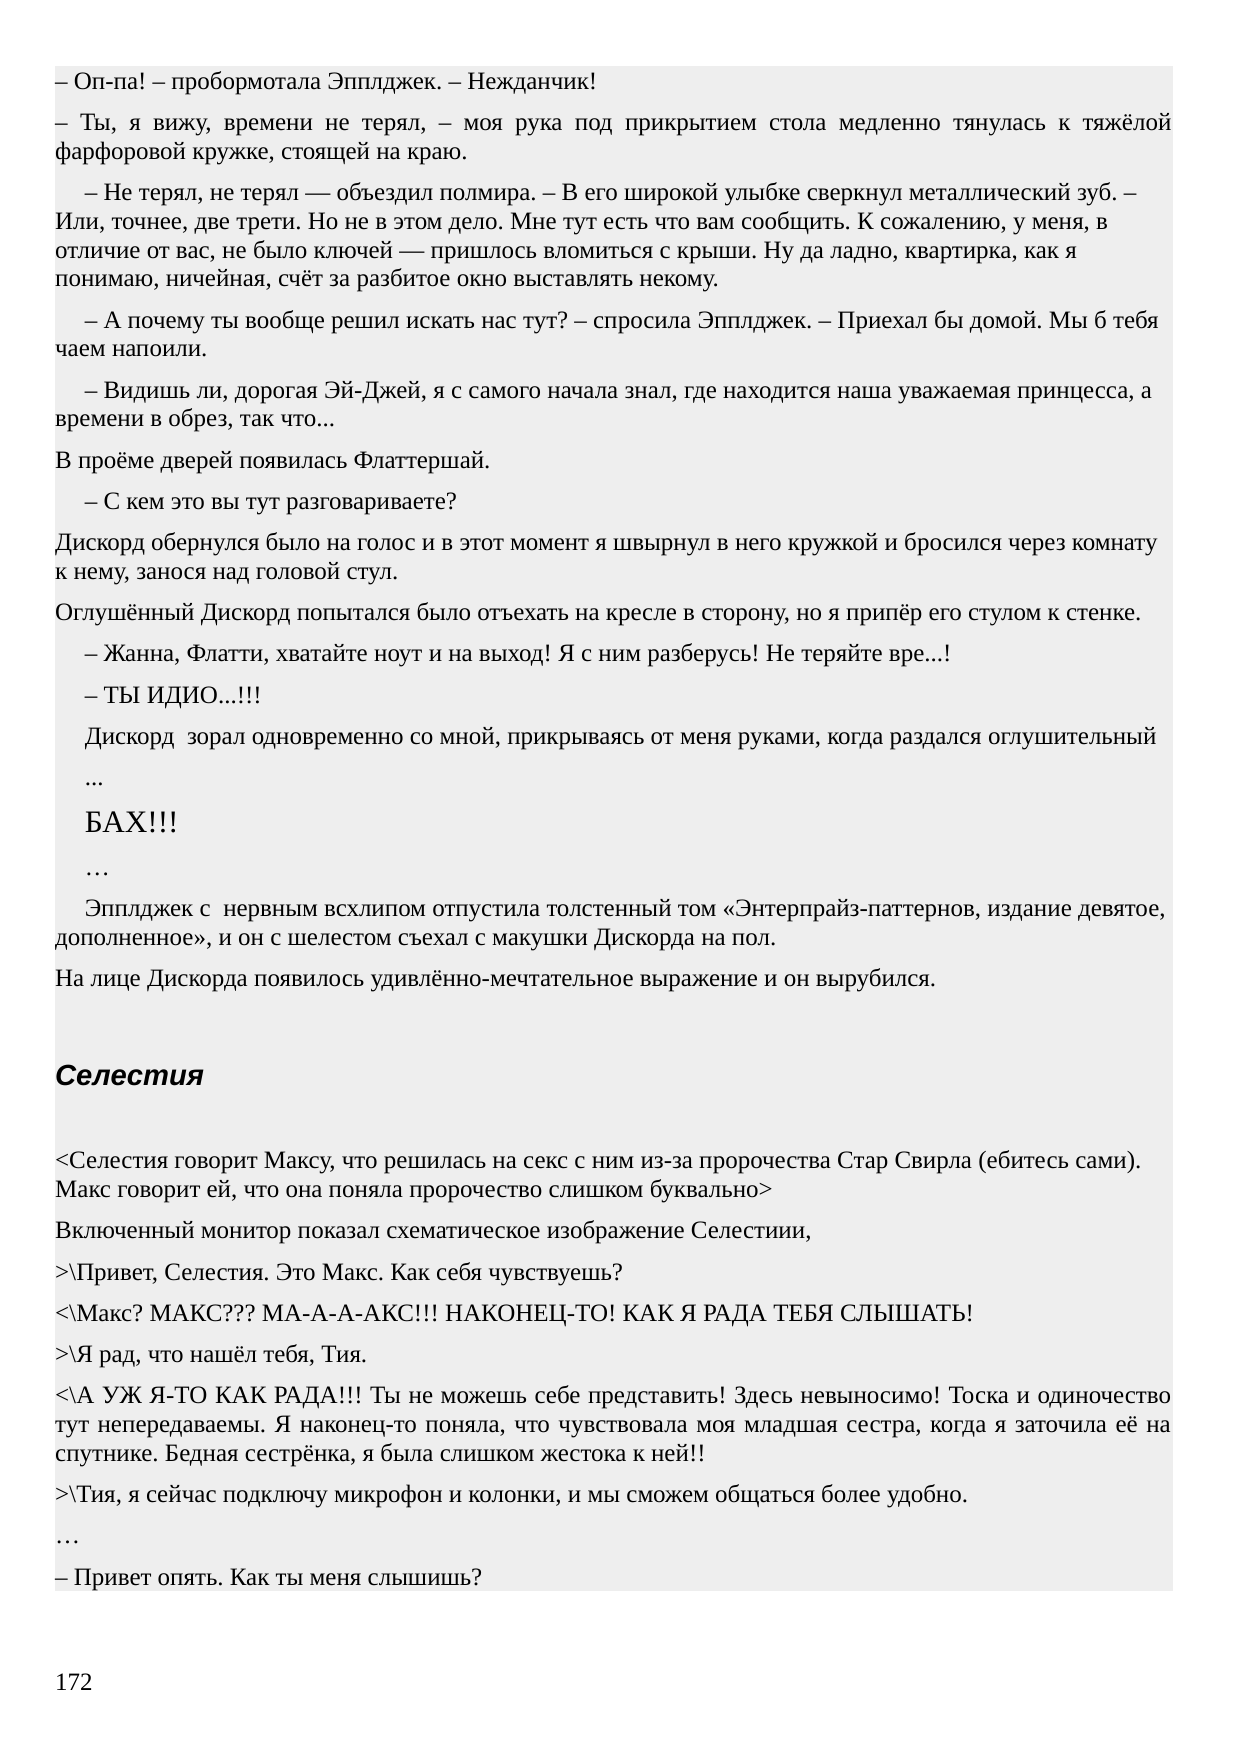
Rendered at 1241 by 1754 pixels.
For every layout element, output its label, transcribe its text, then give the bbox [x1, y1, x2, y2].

text … [55, 1521, 1173, 1549]
text <\Макс? МАКС??? МА-А-А-АКС!!! НАКОНЕЦ-ТО! КАК Я РАДА ТЕБЯ СЛЫШАТЬ! [55, 1298, 1173, 1327]
text – Ты, я вижу, времени не терял, – моя рука под прикрытием стола медленно тянулась к тяжёлой фарфоровой кружке, стоящей на краю. [55, 107, 1173, 165]
text В проёме дверей появилась Флаттершай. [55, 445, 1173, 473]
text – Не терял, не терял — объездил полмира. – В его широкой улыбке сверкнул металлический зуб. – Или, точнее, две трети. Но не в этом дело. Мне тут есть что вам сообщить. К сожалению, у меня, в отличие от вас, не было ключей — пришлось вломиться с крыши. Ну да ладно, квартирка, как я понимаю, ничейная, счёт за разбитое окно выставлять некому. [55, 177, 1173, 292]
text – Видишь ли, дорогая Эй-Джей, я с самого начала знал, где находится наша уважаемая принцесса, а времени в обрез, так что... [55, 375, 1173, 432]
list Дискорд обернулся было на голос и в этот момент я швырнул в него кружкой и бросился через комнату к нему, занося над головой стул. [55, 527, 1173, 585]
text <\А УЖ Я-ТО КАК РАДА!!! Ты не можешь себе представить! Здесь невыносимо! Тоска и одиночество тут непередаваемы. Я наконец-то поняла, что чувствовала моя младшая сестра, когда я заточила её на спутнике. Бедная сестрёнка, я была слишком жестока к ней!! [55, 1381, 1173, 1467]
text <Селестия говорит Максу, что решилась на секс с ним из-за пророчества Стар Свирла (ебитесь сами). Макс говорит ей, что она поняла пророчество слишком буквально> [55, 1146, 1173, 1203]
text – С кем это вы тут разговариваете? [55, 486, 1173, 515]
text – А почему ты вообще решил искать нас тут? – спросила Эпплджек. – Приехал бы домой. Мы б тебя чаем напоили. [55, 305, 1173, 362]
text ... [55, 762, 1173, 791]
subtitle Селестия [55, 1058, 1173, 1092]
text >\Тия, я сейчас подключу микрофон и колонки, и мы сможем общаться более удобно. [55, 1479, 1173, 1508]
text – Оп-па! – пробормотала Эпплджек. – Нежданчик! [55, 66, 1173, 95]
text – Привет опять. Как ты меня слышишь? [55, 1562, 1173, 1591]
text – ТЫ ИДИО...!!! [55, 680, 1173, 708]
text На лице Дискорда появилось удивлённо-мечтательное выражение и он вырубился. [55, 963, 1173, 992]
text >\Я рад, что нашёл тебя, Тия. [55, 1339, 1173, 1368]
text Оглушённый Дискорд попытался было отъехать на кресле в сторону, но я припёр его стулом к стенке. [55, 597, 1173, 626]
text Включенный монитор показал схематическое изображение Селестиии, [55, 1216, 1173, 1244]
text – Жанна, Флатти, хватайте ноут и на выход! Я с ним разберусь! Не теряйте вре...! [55, 638, 1173, 667]
text БАХ!!! [55, 803, 1173, 839]
text … [55, 852, 1173, 881]
text >\Привет, Селестия. Это Макс. Как себя чувствуешь? [55, 1257, 1173, 1286]
text Дискорд зорал одновременно со мной, прикрываясь от меня руками, когда раздался оглушительный [55, 721, 1173, 750]
text Эпплджек с нервным всхлипом отпустила толстенный том «Энтерпрайз-паттернов, издание девятое, дополненное», и он с шелестом съехал с макушки Дискорда на пол. [55, 893, 1173, 951]
